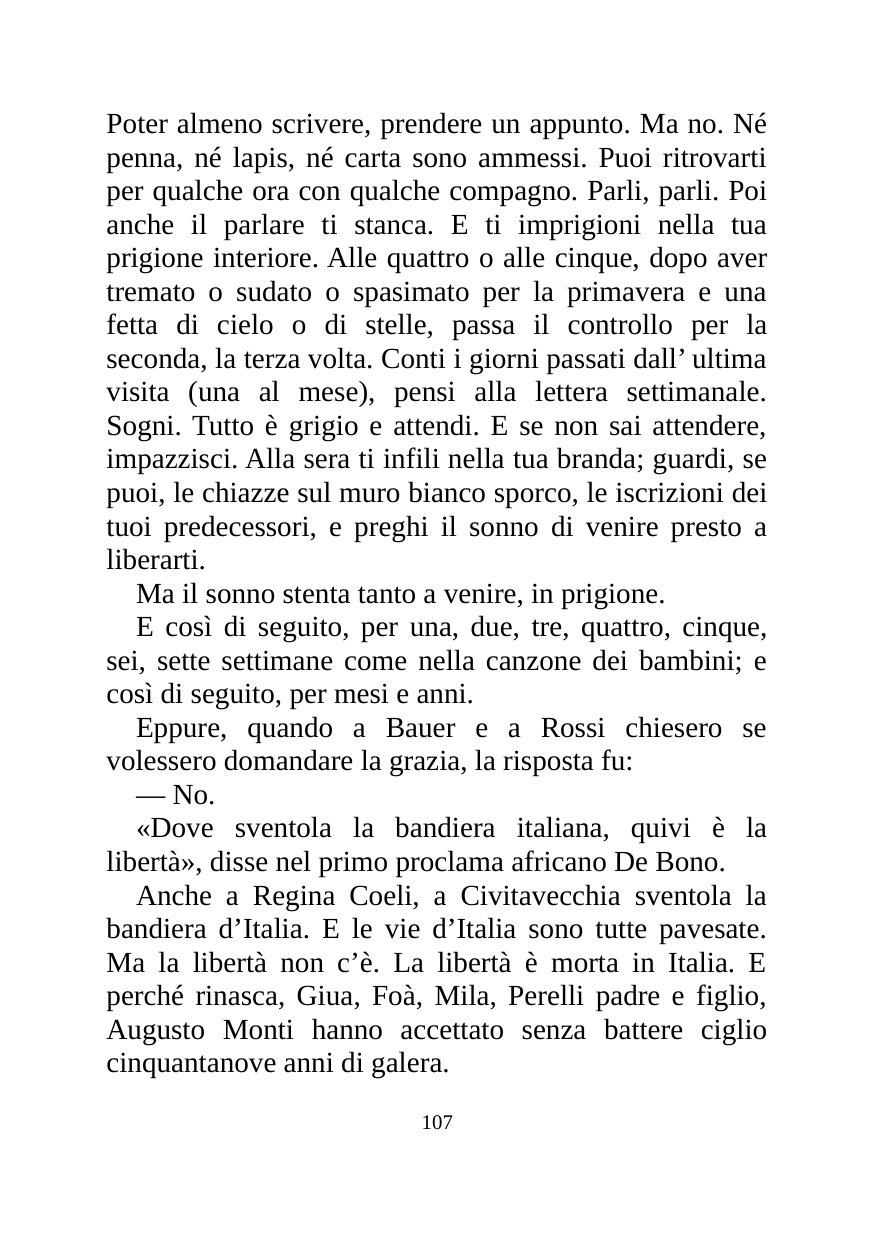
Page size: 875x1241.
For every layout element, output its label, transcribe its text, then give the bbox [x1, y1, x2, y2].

text Anche a Regina Coeli, a Civitavecchia sventola la bandiera d’Italia. E le vie d’Italia sono tutte pavesate. Ma la libertà non c’è. La libertà è morta in Italia. E perché rinasca, Giua, Foà, Mila, Perelli padre e figlio, Augusto Monti hanno accettato senza battere ciglio cinquantanove anni di galera. [106, 878, 768, 1079]
text «Dove sventola la bandiera italiana, quivi è la libertà», disse nel primo proclama africano De Bono. [106, 811, 768, 878]
text Poter almeno scrivere, prendere un appunto. Ma no. Né penna, né lapis, né carta sono ammessi. Puoi ritrovarti per qualche ora con qualche compagno. Parli, parli. Poi anche il parlare ti stanca. E ti imprigioni nella tua prigione interiore. Alle quattro o alle cinque, dopo aver tremato o sudato o spasimato per la primavera e una fetta di cielo o di stelle, passa il controllo per la seconda, la terza volta. Conti i giorni passati dall’ ultima visita (una al mese), pensi alla lettera settimanale. Sogni. Tutto è grigio e attendi. E se non sai attendere, impazzisci. Alla sera ti infili nella tua branda; guardi, se puoi, le chiazze sul muro bianco sporco, le iscrizioni dei tuoi predecessori, e preghi il sonno di venire presto a liberarti. [106, 106, 768, 576]
text — No. [106, 777, 768, 811]
text E così di seguito, per una, due, tre, quattro, cinque, sei, sette settimane come nella canzone dei bambini; e così di seguito, per mesi e anni. [106, 609, 768, 710]
text Ma il sonno stenta tanto a venire, in prigione. [106, 576, 768, 609]
text Eppure, quando a Bauer e a Rossi chiesero se volessero domandare la grazia, la risposta fu: [106, 710, 768, 777]
